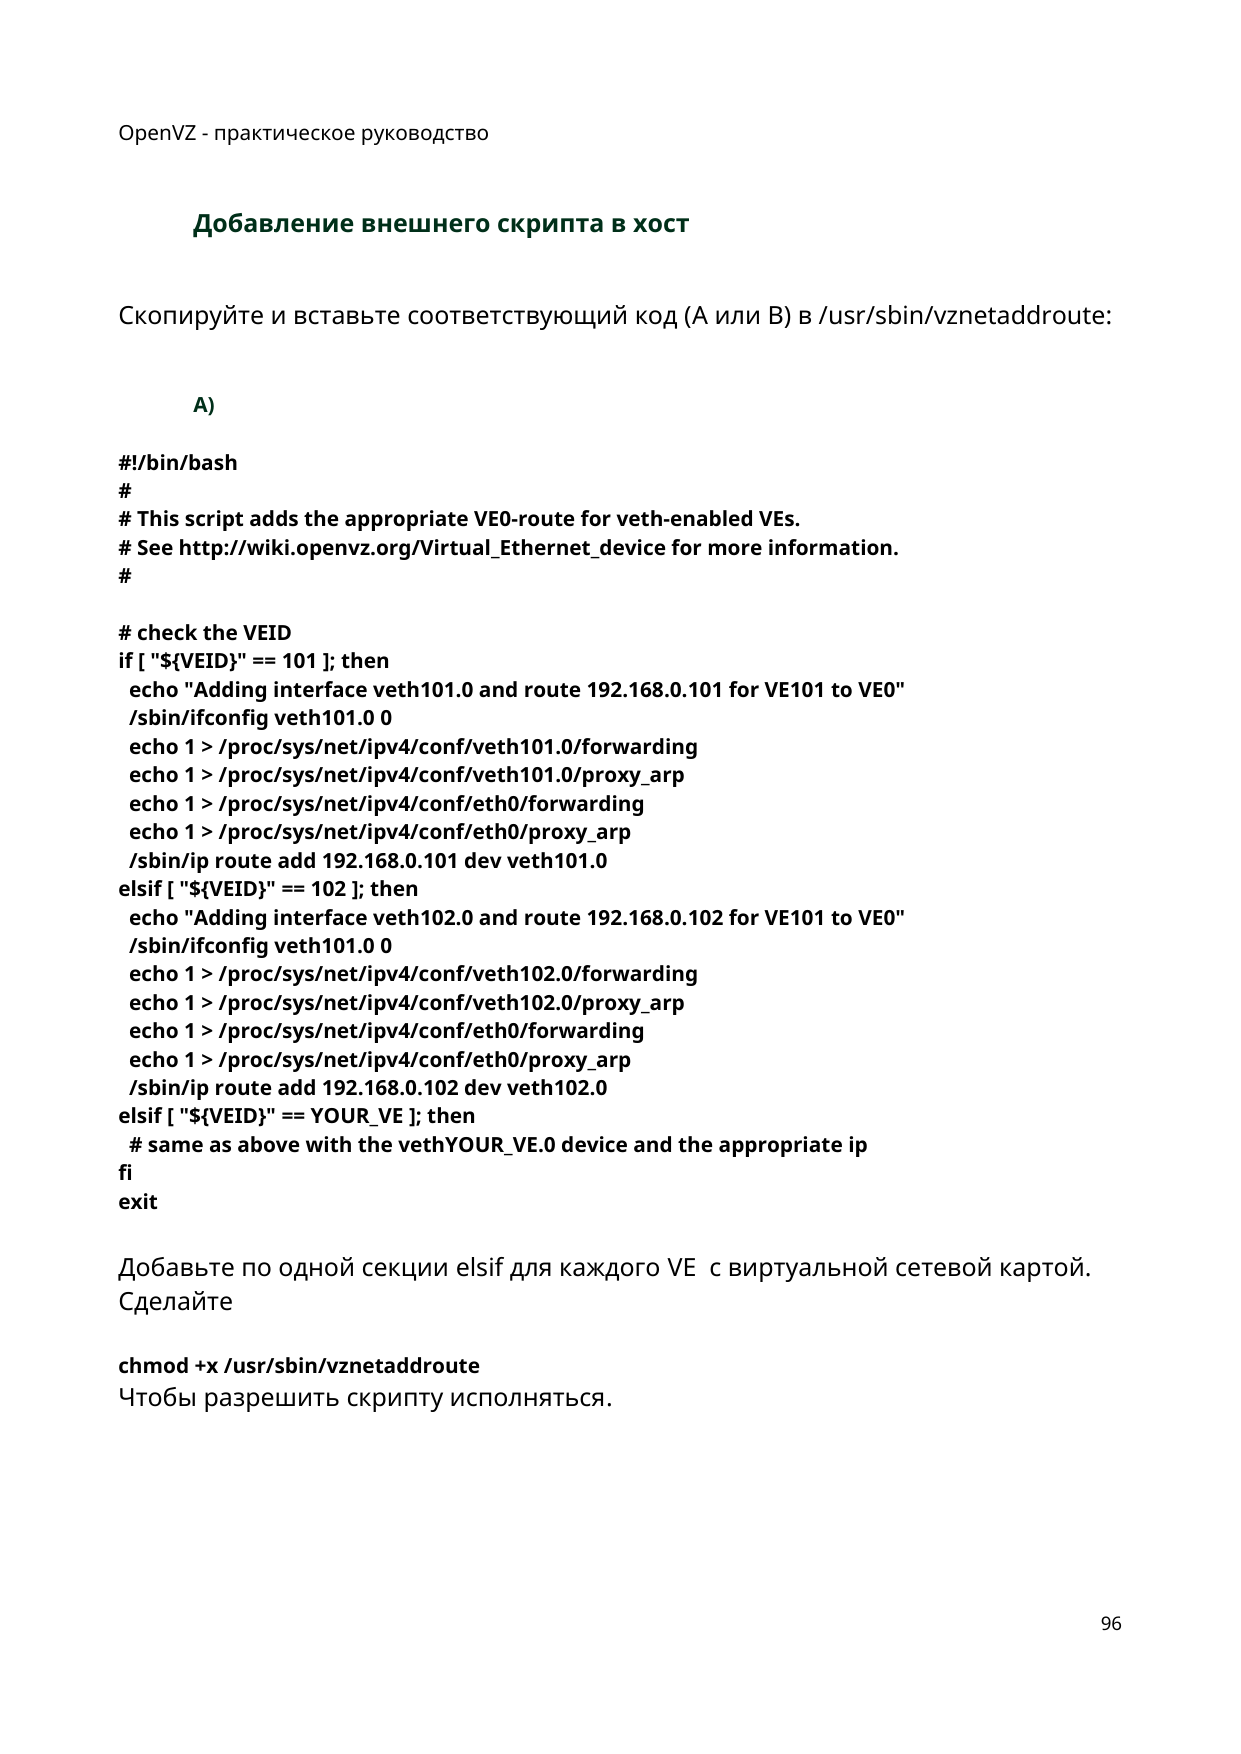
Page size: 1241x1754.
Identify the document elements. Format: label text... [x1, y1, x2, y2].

text elsif [ "${VEID}" == 102 ]; then [118, 874, 1122, 903]
text /sbin/ip route add 192.168.0.101 dev veth101.0 [118, 846, 1122, 874]
text # This script adds the appropriate VE0-route for veth-enabled VEs. [118, 504, 1122, 533]
text # [118, 561, 1122, 590]
text echo 1 > /proc/sys/net/ipv4/conf/eth0/forwarding [118, 789, 1122, 817]
text # same as above with the vethYOUR_VE.0 device and the appropriate ip [118, 1130, 1122, 1158]
text Добавьте по одной секции elsif для каждого VE с виртуальной сетевой картой. Сделайте [118, 1249, 1122, 1318]
text /sbin/ifconfig veth101.0 0 [118, 931, 1122, 959]
text echo 1 > /proc/sys/net/ipv4/conf/veth102.0/proxy_arp [118, 988, 1122, 1016]
text echo 1 > /proc/sys/net/ipv4/conf/veth101.0/proxy_arp [118, 760, 1122, 789]
text # See http://wiki.openvz.org/Virtual_Ethernet_device for more information. [118, 533, 1122, 561]
text elsif [ "${VEID}" == YOUR_VE ]; then [118, 1102, 1122, 1130]
text if [ "${VEID}" == 101 ]; then [118, 647, 1122, 675]
text echo 1 > /proc/sys/net/ipv4/conf/eth0/proxy_arp [118, 817, 1122, 846]
text #!/bin/bash [118, 448, 1122, 476]
text /sbin/ip route add 192.168.0.102 dev veth102.0 [118, 1073, 1122, 1102]
text echo 1 > /proc/sys/net/ipv4/conf/veth102.0/forwarding [118, 959, 1122, 988]
text chmod +x /usr/sbin/vznetaddroute [118, 1352, 1122, 1380]
text echo "Adding interface veth102.0 and route 192.168.0.102 for VE101 to VE0" [118, 903, 1122, 931]
text exit [118, 1187, 1122, 1215]
text fi [118, 1158, 1122, 1187]
text Скопируйте и вставьте соответствующий код (A или B) в /usr/sbin/vznetaddroute: [118, 298, 1122, 332]
text /sbin/ifconfig veth101.0 0 [118, 703, 1122, 732]
text echo 1 > /proc/sys/net/ipv4/conf/veth101.0/forwarding [118, 732, 1122, 760]
text echo 1 > /proc/sys/net/ipv4/conf/eth0/forwarding [118, 1016, 1122, 1045]
subtitle A) [118, 390, 1122, 418]
text # [118, 476, 1122, 504]
subtitle Добавление внешнего скрипта в хост [118, 205, 1122, 239]
text Чтобы разрешить скрипту исполняться. [118, 1380, 1122, 1414]
text echo "Adding interface veth101.0 and route 192.168.0.101 for VE101 to VE0" [118, 675, 1122, 703]
text echo 1 > /proc/sys/net/ipv4/conf/eth0/proxy_arp [118, 1045, 1122, 1073]
text # check the VEID [118, 618, 1122, 647]
